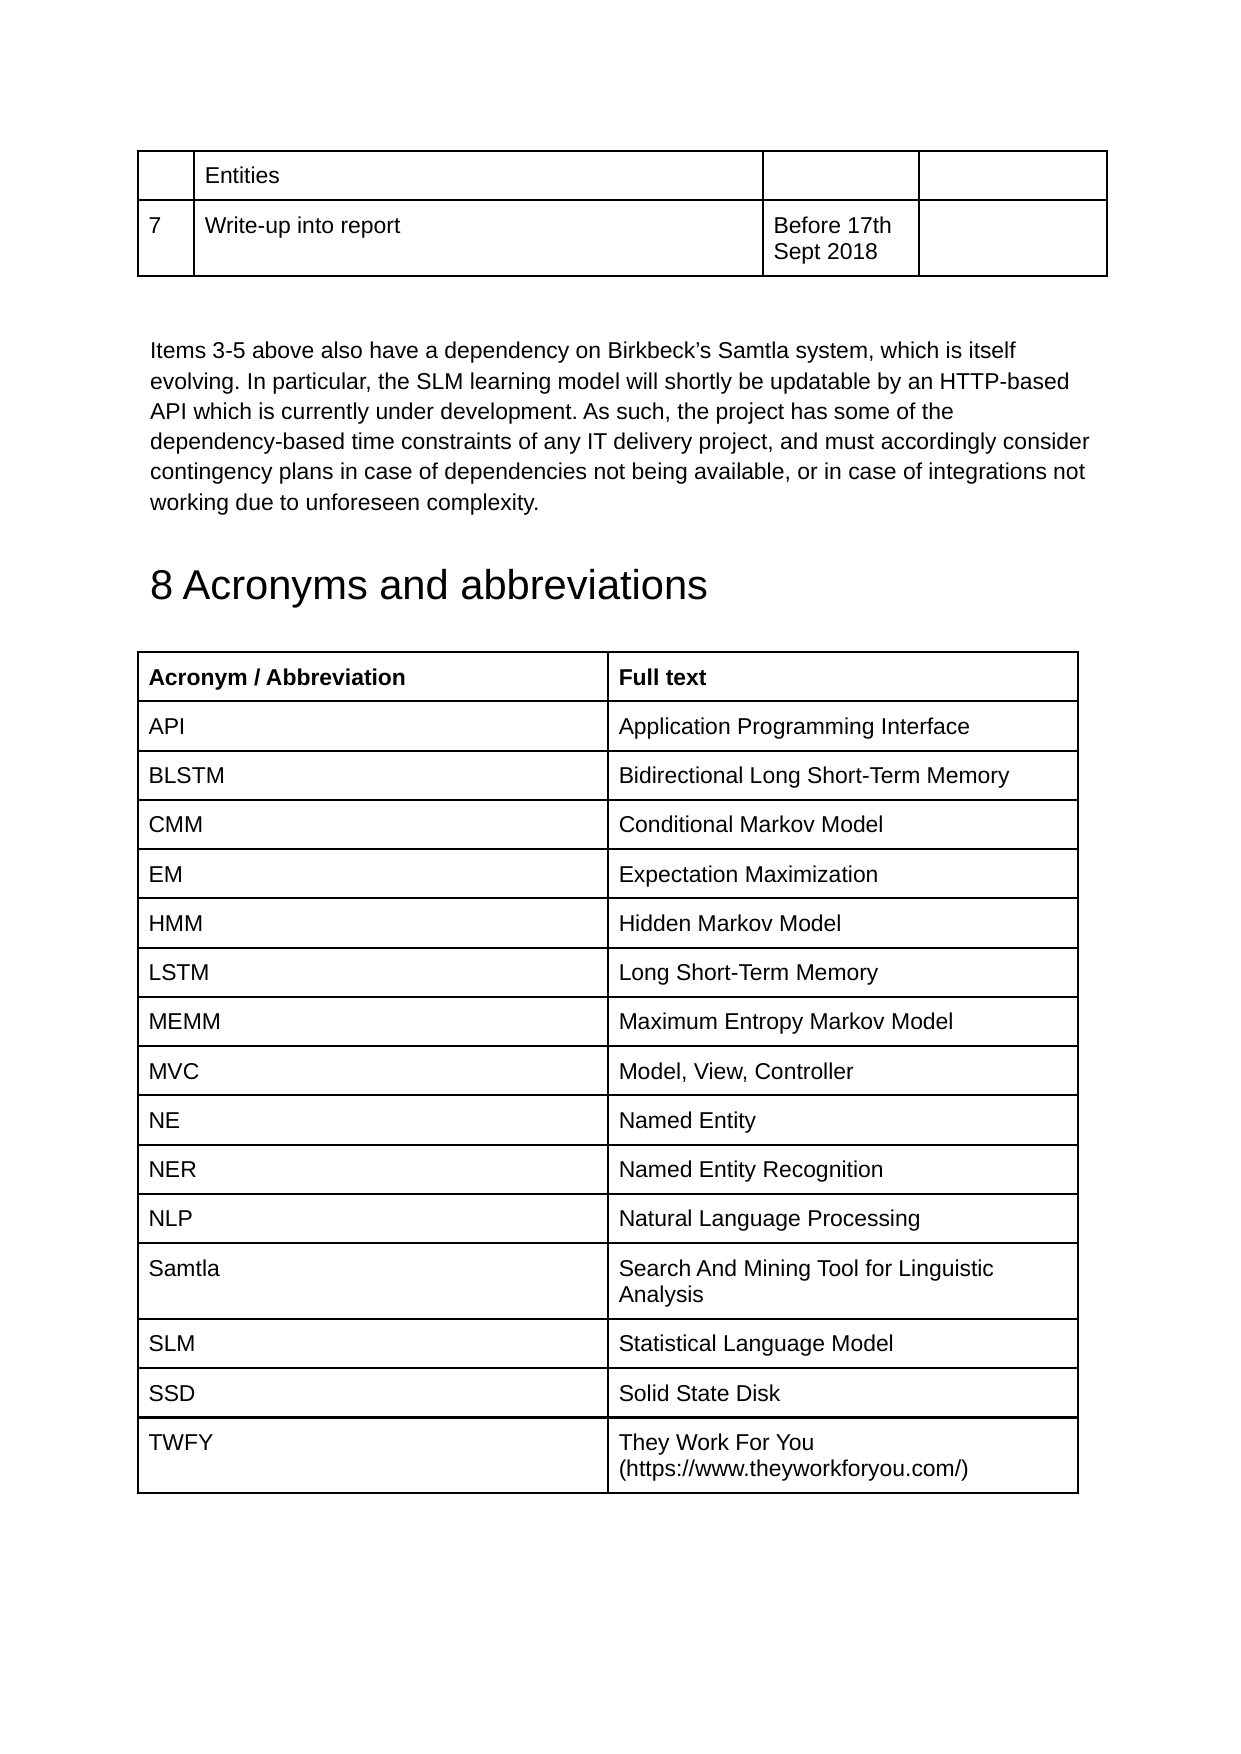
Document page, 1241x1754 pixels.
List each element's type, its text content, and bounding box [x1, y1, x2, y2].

table_cell [139, 152, 193, 199]
subtitle 8 Acronyms and abbreviations [150, 560, 1090, 608]
table_cell Samtla [139, 1244, 607, 1318]
table_header Acronym / Abbreviation [139, 653, 607, 700]
table_cell SSD [139, 1369, 607, 1416]
table_cell Model, View, Controller [609, 1047, 1077, 1094]
table_cell Search And Mining Tool for Linguistic Analysis [609, 1244, 1077, 1318]
table_cell BLSTM [139, 752, 607, 799]
table_cell They Work For You (https://www.theyworkforyou.com/) [609, 1419, 1077, 1492]
table_cell Named Entity Recognition [609, 1146, 1077, 1193]
table_cell Named Entity [609, 1096, 1077, 1144]
table_cell TWFY [139, 1419, 607, 1492]
table_cell SLM [139, 1320, 607, 1367]
table_cell Natural Language Processing [609, 1195, 1077, 1242]
table_cell API [139, 702, 607, 749]
table_cell Before 17th Sept 2018 [764, 201, 918, 275]
table_cell CMM [139, 801, 607, 848]
table_cell EM [139, 850, 607, 897]
table_cell NE [139, 1096, 607, 1144]
table_cell LSTM [139, 949, 607, 996]
table_cell Entities [195, 152, 762, 199]
table_cell Statistical Language Model [609, 1320, 1077, 1367]
table_header Full text [609, 653, 1077, 700]
table_cell HMM [139, 899, 607, 947]
table_cell [920, 201, 1106, 275]
table_cell Solid State Disk [609, 1369, 1077, 1416]
text Items 3-5 above also have a dependency on Birkbeck’s Samtla system, which is itself evolving. In particular, the SLM learning model will shortly be updatable by an HTTP-based API which is currently under development. As such, the project has some of the dependency-based time constraints of any IT delivery project, and must accordingly consider contingency plans in case of dependencies not being available, or in case of integrations not working due to unforeseen complexity. [150, 337, 1090, 515]
table_cell Write-up into report [195, 201, 762, 275]
table_cell Bidirectional Long Short-Term Memory [609, 752, 1077, 799]
table_cell MVC [139, 1047, 607, 1094]
table_cell Conditional Markov Model [609, 801, 1077, 848]
table_cell 7 [139, 201, 193, 275]
table_cell Hidden Markov Model [609, 899, 1077, 947]
table_cell NLP [139, 1195, 607, 1242]
table_cell MEMM [139, 998, 607, 1045]
table_cell Maximum Entropy Markov Model [609, 998, 1077, 1045]
table_cell NER [139, 1146, 607, 1193]
table_cell Application Programming Interface [609, 702, 1077, 749]
table_cell [764, 152, 918, 199]
table_cell Long Short-Term Memory [609, 949, 1077, 996]
table_cell [920, 152, 1106, 199]
table_cell Expectation Maximization [609, 850, 1077, 897]
